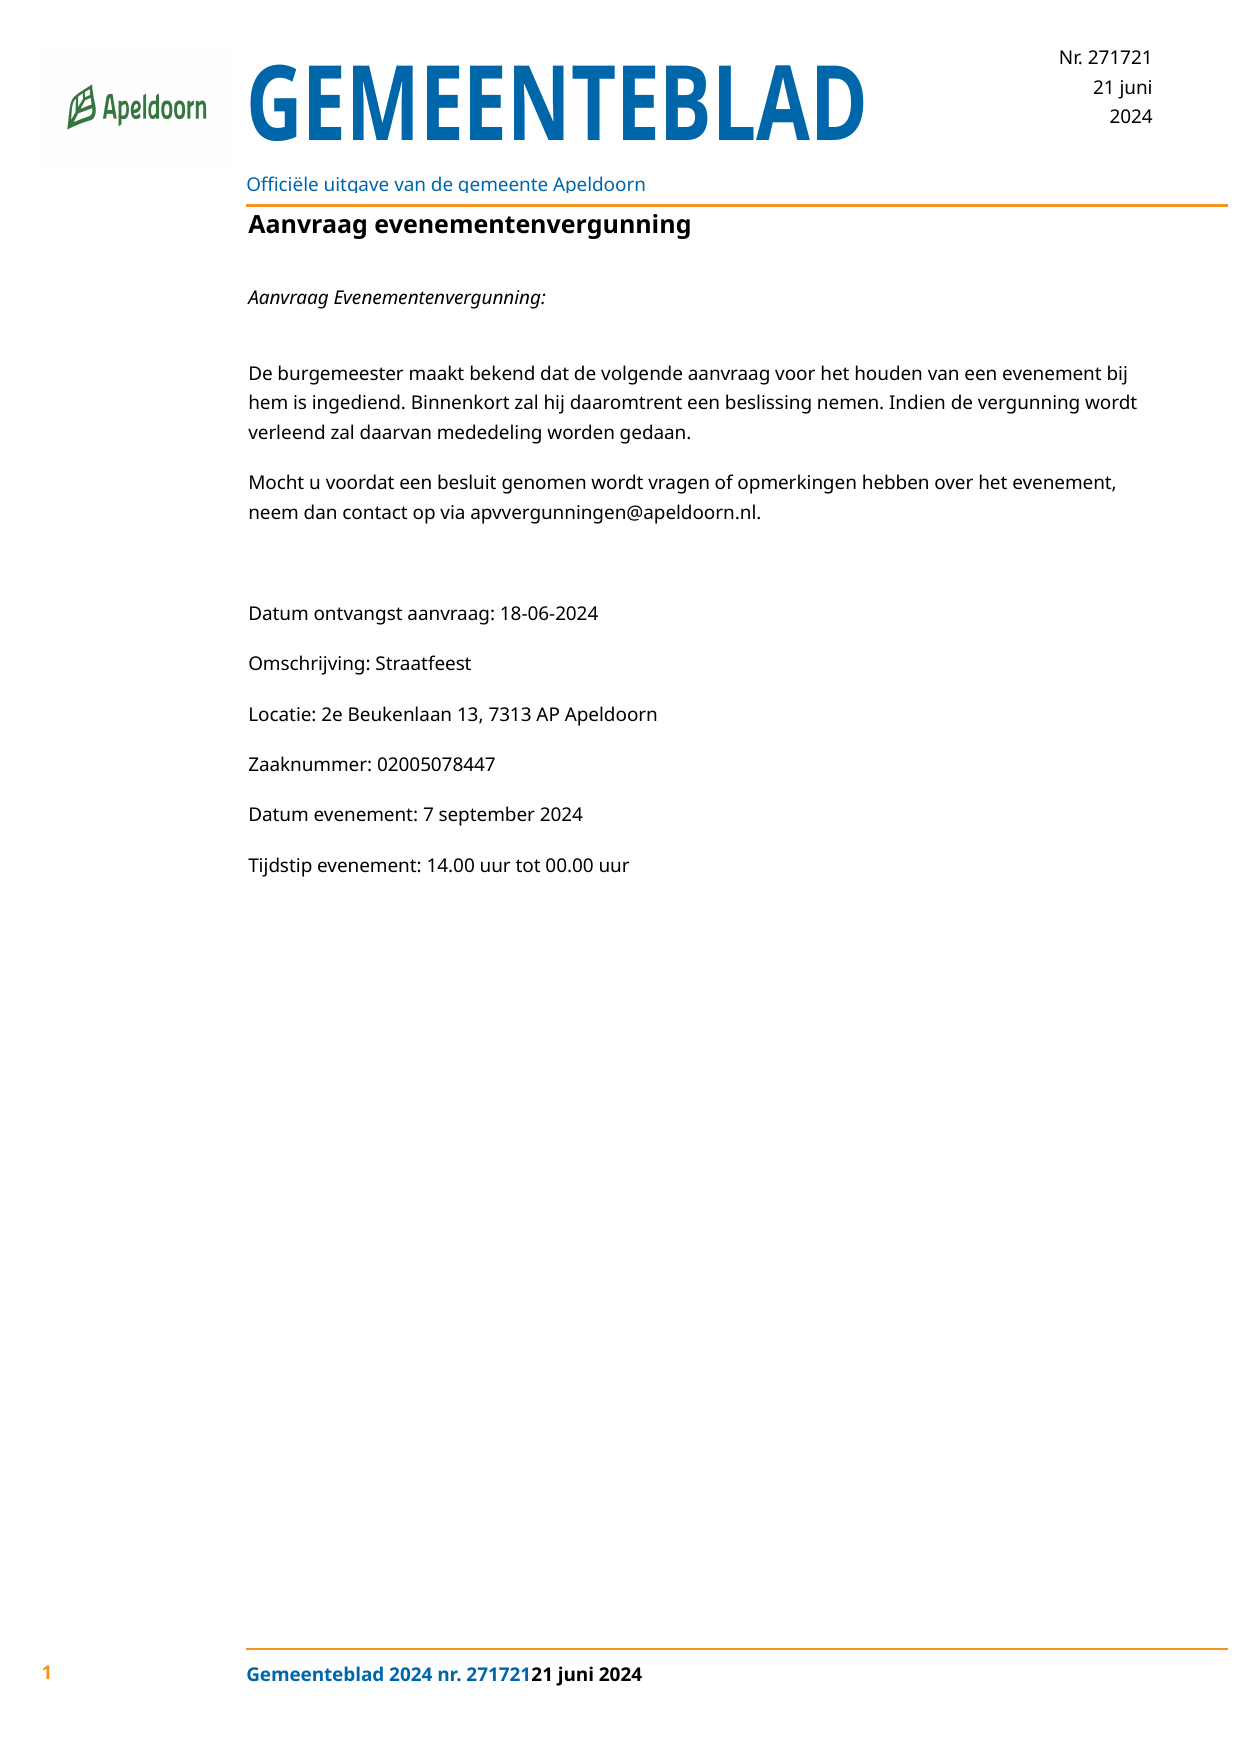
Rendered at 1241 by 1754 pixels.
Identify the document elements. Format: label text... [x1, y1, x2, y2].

text Datum ontvangst aanvraag: 18-06-2024 [248, 600, 1152, 626]
text Aanvraag evenementenvergunning [248, 207, 1152, 241]
text Zaaknummer: 02005078447 [248, 751, 1152, 777]
text De burgemeester maakt bekend dat de volgende aanvraag voor het houden van een evenement bij hem is ingediend. Binnenkort zal hij daaromtrent een beslissing nemen. Indien de vergunning wordt verleend zal daarvan mededeling worden gedaan. [248, 360, 1152, 445]
text Mocht u voordat een besluit genomen wordt vragen of opmerkingen hebben over het evenement, neem dan contact op via apvvergunningen@apeldoorn.nl. [248, 469, 1152, 525]
picture [41, 47, 231, 172]
text Omschrijving: Straatfeest [248, 650, 1152, 676]
text Locatie: 2e Beukenlaan 13, 7313 AP Apeldoorn [248, 701, 1152, 727]
text Aanvraag Evenementenvergunning: [248, 284, 1152, 309]
text Tijdstip evenement: 14.00 uur tot 00.00 uur [248, 852, 1152, 878]
text Datum evenement: 7 september 2024 [248, 802, 1152, 827]
